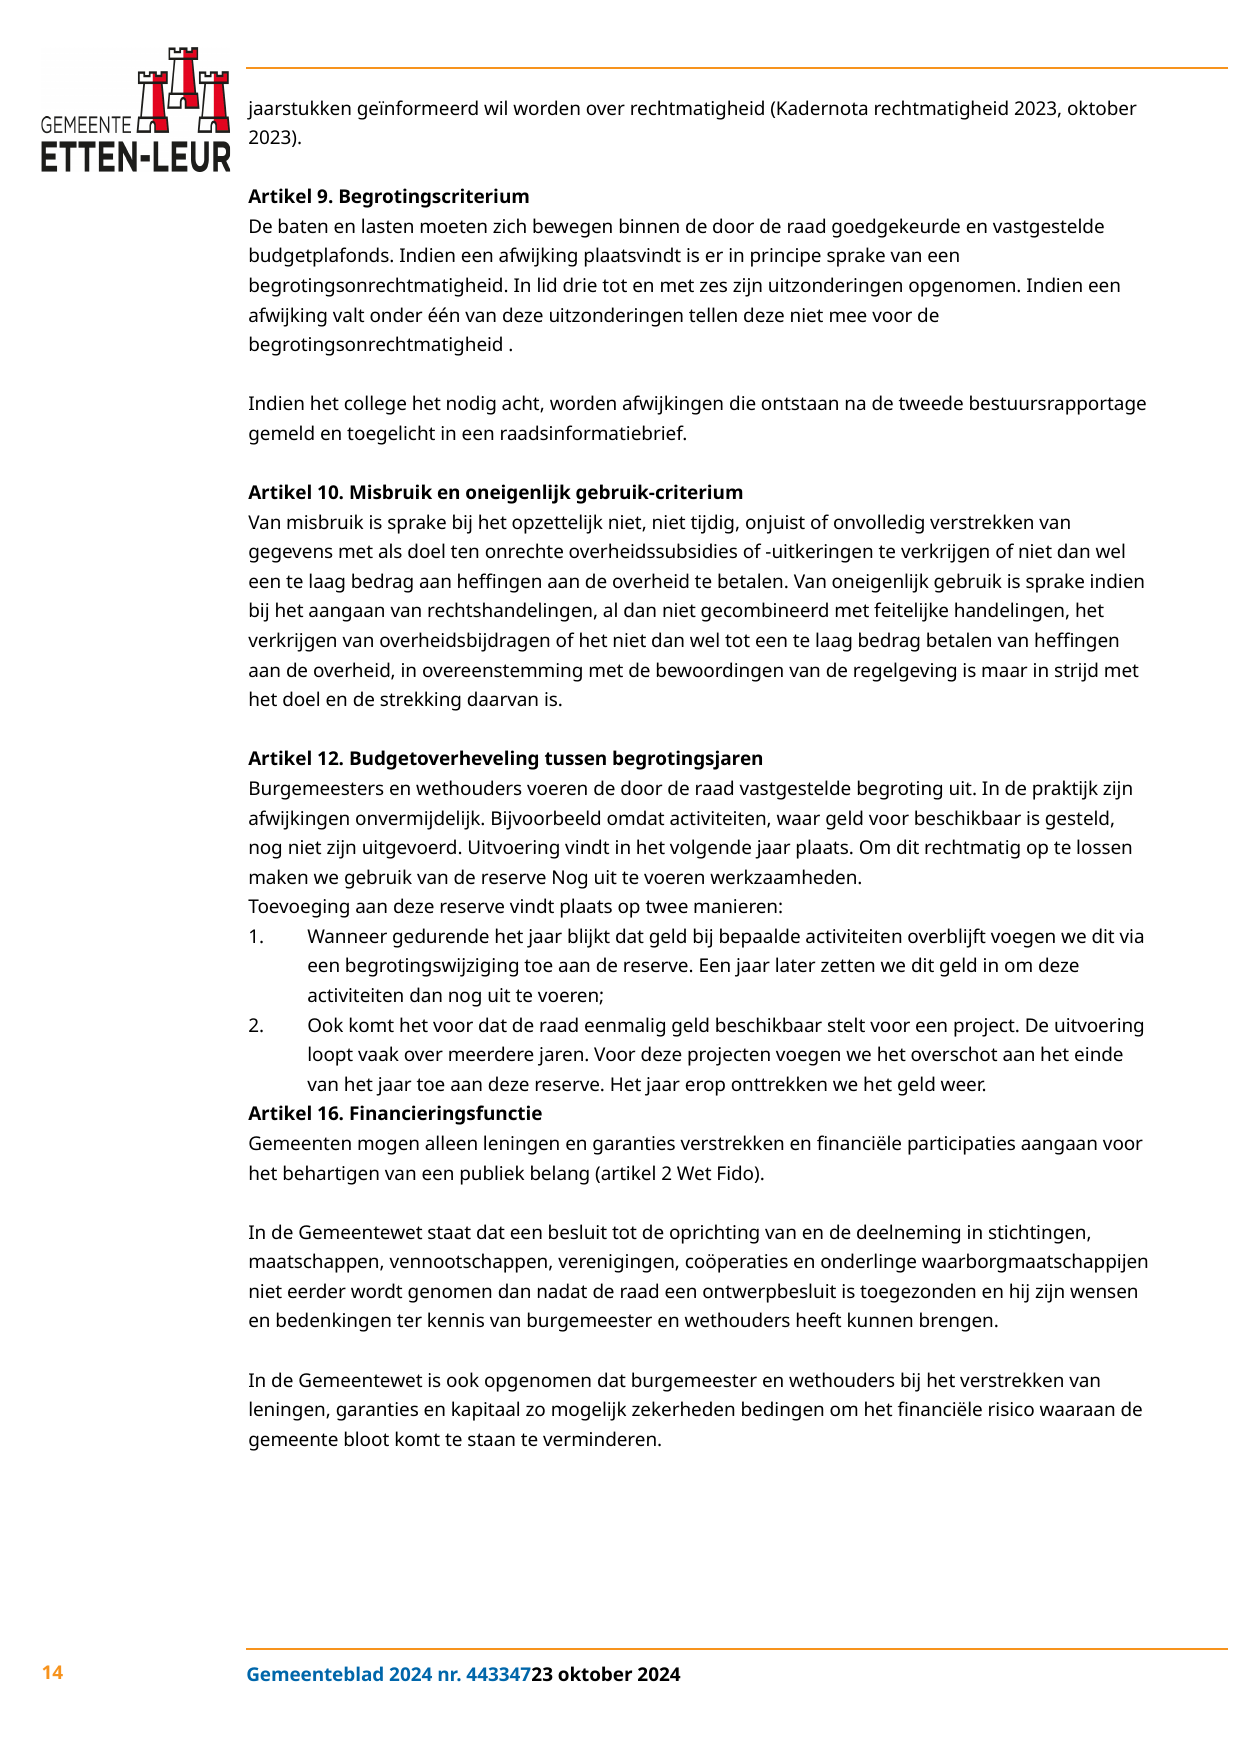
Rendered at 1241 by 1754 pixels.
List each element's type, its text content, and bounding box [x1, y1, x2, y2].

text Artikel 12. Budgetoverheveling tussen begrotingsjaren [248, 746, 1152, 771]
text Artikel 16. Financieringsfunctie [248, 1101, 1152, 1126]
text jaarstukken geïnformeerd wil worden over rechtmatigheid (Kadernota rechtmatigheid 2023, oktober 2023). [248, 95, 1152, 150]
text Toevoeging aan deze reserve vindt plaats op twee manieren: [248, 893, 1152, 919]
text In de Gemeentewet is ook opgenomen dat burgemeester en wethouders bij het verstrekken van leningen, garanties en kapitaal zo mogelijk zekerheden bedingen om het financiële risico waaraan de gemeente bloot komt te staan te verminderen. [248, 1367, 1152, 1452]
text Burgemeesters en wethouders voeren de door de raad vastgestelde begroting uit. In de praktijk zijn afwijkingen onvermijdelijk. Bijvoorbeeld omdat activiteiten, waar geld voor beschikbaar is gesteld, nog niet zijn uitgevoerd. Uitvoering vindt in het volgende jaar plaats. Om dit rechtmatig op te lossen maken we gebruik van de reserve Nog uit te voeren werkzaamheden. [248, 775, 1152, 890]
text Indien het college het nodig acht, worden afwijkingen die ontstaan na de tweede bestuursrapportage gemeld en toegelicht in een raadsinformatiebrief. [248, 391, 1152, 446]
list Ook komt het voor dat de raad eenmalig geld beschikbaar stelt voor een project. De uitvoering loopt vaak over meerdere jaren. Voor deze projecten voegen we het overschot aan het einde van het jaar toe aan deze reserve. Het jaar erop onttrekken we het geld weer. [248, 1012, 1152, 1097]
text Artikel 10. Misbruik en oneigenlijk gebruik-criterium [248, 479, 1152, 505]
list Wanneer gedurende het jaar blijkt dat geld bij bepaalde activiteiten overblijft voegen we dit via een begrotingswijziging toe aan de reserve. Een jaar later zetten we dit geld in om deze activiteiten dan nog uit te voeren; [248, 923, 1152, 1008]
text Van misbruik is sprake bij het opzettelijk niet, niet tijdig, onjuist of onvolledig verstrekken van gegevens met als doel ten onrechte overheidssubsidies of -uitkeringen te verkrijgen of niet dan wel een te laag bedrag aan heffingen aan de overheid te betalen. Van oneigenlijk gebruik is sprake indien bij het aangaan van rechtshandelingen, al dan niet gecombineerd met feitelijke handelingen, het verkrijgen van overheidsbijdragen of het niet dan wel tot een te laag bedrag betalen van heffingen aan de overheid, in overeenstemming met de bewoordingen van de regelgeving is maar in strijd met het doel en de strekking daarvan is. [248, 509, 1152, 712]
text De baten en lasten moeten zich bewegen binnen de door de raad goedgekeurde en vastgestelde budgetplafonds. Indien een afwijking plaatsvindt is er in principe sprake van een begrotingsonrechtmatigheid. In lid drie tot en met zes zijn uitzonderingen opgenomen. Indien een afwijking valt onder één van deze uitzonderingen tellen deze niet mee voor de begrotingsonrechtmatigheid . [248, 213, 1152, 357]
text In de Gemeentewet staat dat een besluit tot de oprichting van en de deelneming in stichtingen, maatschappen, vennootschappen, verenigingen, coöperaties en onderlinge waarborgmaatschappijen niet eerder wordt genomen dan nadat de raad een ontwerpbesluit is toegezonden en hij zijn wensen en bedenkingen ter kennis van burgemeester en wethouders heeft kunnen brengen. [248, 1219, 1152, 1333]
picture [41, 47, 231, 172]
text Gemeenten mogen alleen leningen en garanties verstrekken en financiële participaties aangaan voor het behartigen van een publiek belang (artikel 2 Wet Fido). [248, 1130, 1152, 1186]
text Artikel 9. Begrotingscriterium [248, 183, 1152, 209]
